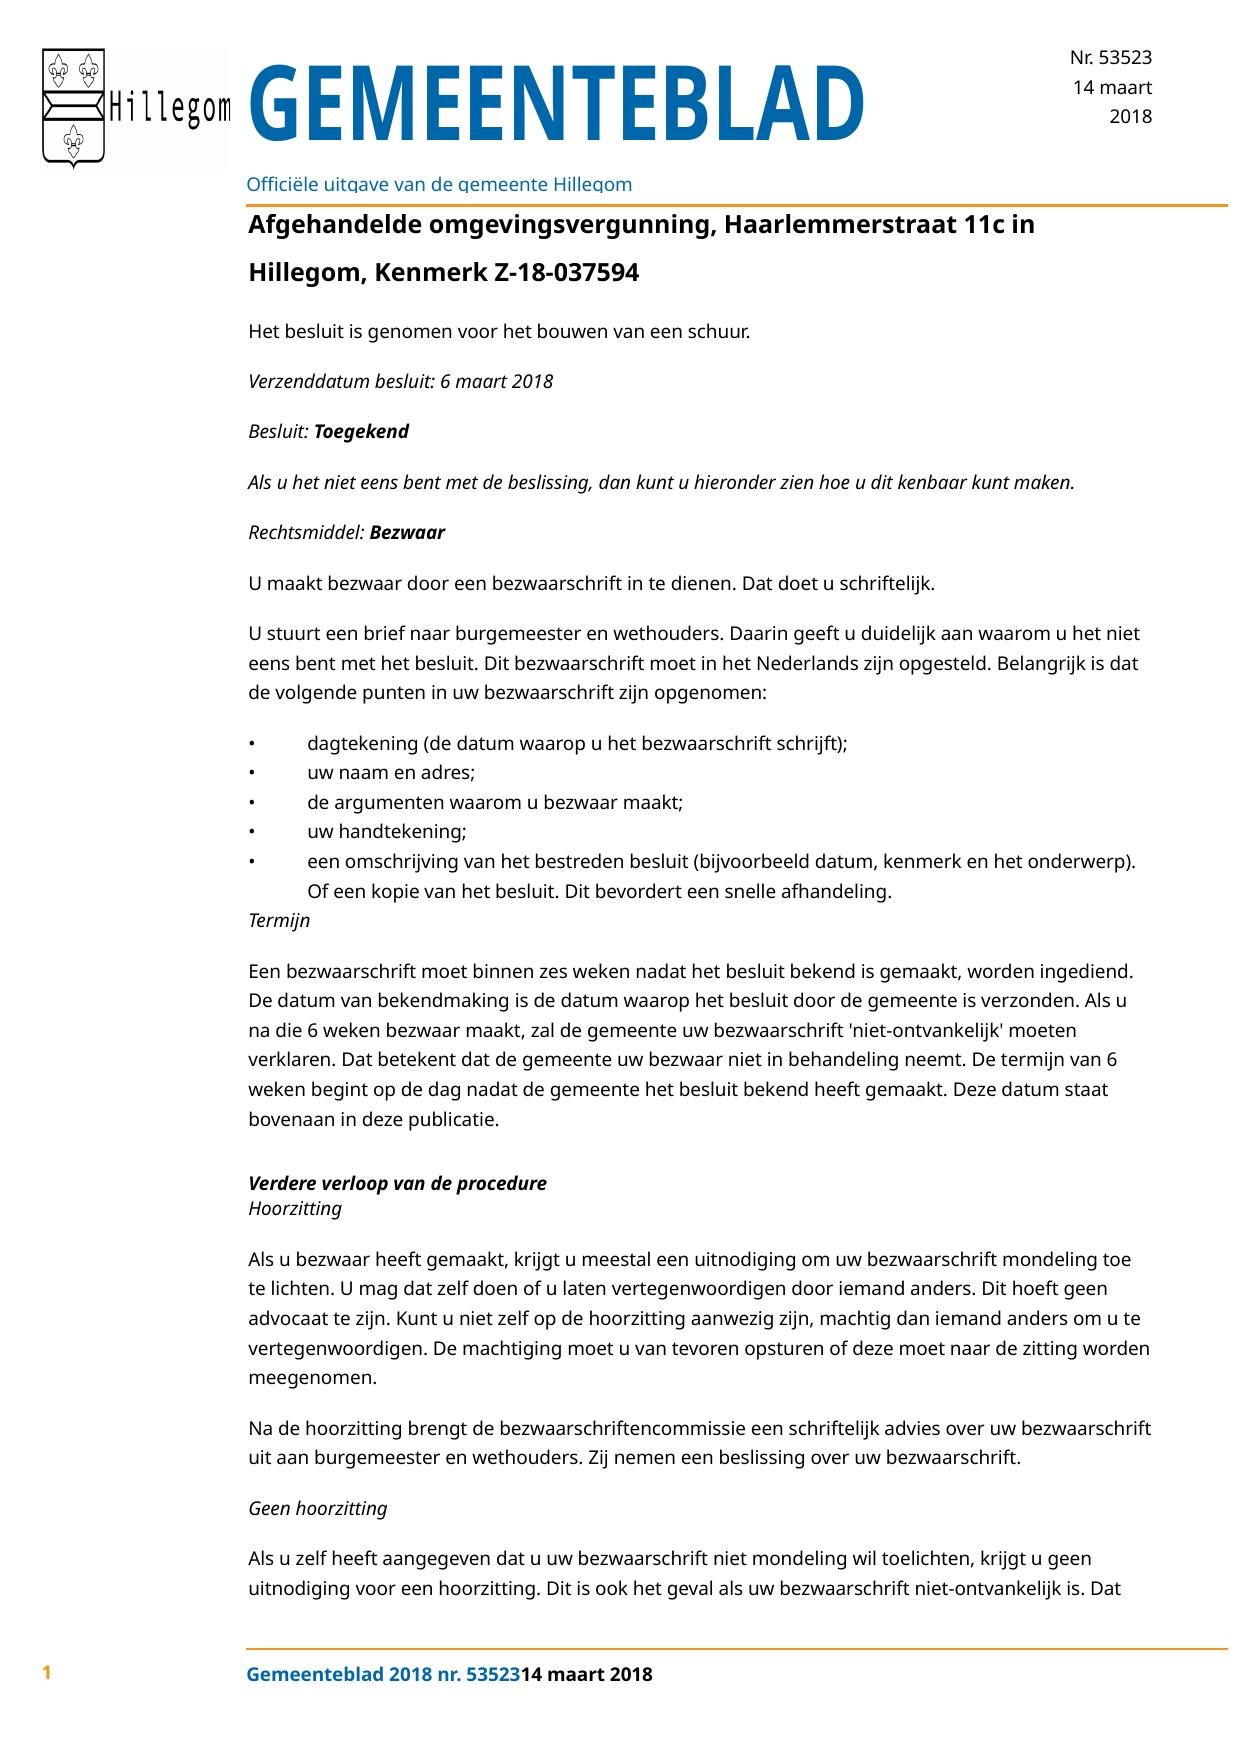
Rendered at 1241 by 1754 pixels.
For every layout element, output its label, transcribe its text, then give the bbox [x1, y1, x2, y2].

text Als u zelf heeft aangegeven dat u uw bezwaarschrift niet mondeling wil toelichten, krijgt u geen uitnodiging voor een hoorzitting. Dit is ook het geval als uw bezwaarschrift niet-ontvankelijk is. Dat [248, 1545, 1152, 1600]
list de argumenten waarom u bezwaar maakt; [248, 789, 1152, 815]
text Rechtsmiddel: Bezwaar [248, 519, 1152, 545]
text U maakt bezwaar door een bezwaarschrift in te dienen. Dat doet u schriftelijk. [248, 570, 1152, 596]
text Als u het niet eens bent met de beslissing, dan kunt u hieronder zien hoe u dit kenbaar kunt maken. [248, 469, 1152, 495]
list uw handtekening; [248, 819, 1152, 844]
list een omschrijving van het bestreden besluit (bijvoorbeeld datum, kenmerk en het onderwerp). Of een kopie van het besluit. Dit bevordert een snelle afhandeling. [248, 848, 1152, 904]
text Na de hoorzitting brengt de bezwaarschriftencommissie een schriftelijk advies over uw bezwaarschrift uit aan burgemeester en wethouders. Zij nemen een beslissing over uw bezwaarschrift. [248, 1415, 1152, 1470]
picture [41, 47, 231, 172]
list uw naam en adres; [248, 759, 1152, 785]
text Geen hoorzitting [248, 1495, 1152, 1520]
text Hoorzitting [248, 1196, 1152, 1221]
text Verzenddatum besluit: 6 maart 2018 [248, 368, 1152, 394]
text Het besluit is genomen voor het bouwen van een schuur. [248, 318, 1152, 344]
text Verdere verloop van de procedure [248, 1170, 1152, 1196]
text Afgehandelde omgevingsvergunning, Haarlemmerstraat 11c in Hillegom, Kenmerk Z-18-037594 [248, 207, 1152, 288]
text Een bezwaarschrift moet binnen zes weken nadat het besluit bekend is gemaakt, worden ingediend. De datum van bekendmaking is de datum waarop het besluit door de gemeente is verzonden. Als u na die 6 weken bezwaar maakt, zal de gemeente uw bezwaarschrift 'niet-ontvankelijk' moeten verklaren. Dat betekent dat de gemeente uw bezwaar niet in behandeling neemt. De termijn van 6 weken begint op de dag nadat de gemeente het besluit bekend heeft gemaakt. Deze datum staat bovenaan in deze publicatie. [248, 958, 1152, 1132]
list dagtekening (de datum waarop u het bezwaarschrift schrijft); [248, 730, 1152, 756]
text Als u bezwaar heeft gemaakt, krijgt u meestal een uitnodiging om uw bezwaarschrift mondeling toe te lichten. U mag dat zelf doen of u laten vertegenwoordigen door iemand anders. Dit hoeft geen advocaat te zijn. Kunt u niet zelf op de hoorzitting aanwezig zijn, machtig dan iemand anders om u te vertegenwoordigen. De machtiging moet u van tevoren opsturen of deze moet naar de zitting worden meegenomen. [248, 1246, 1152, 1390]
text Besluit: Toegekend [248, 419, 1152, 444]
text U stuurt een brief naar burgemeester en wethouders. Daarin geeft u duidelijk aan waarom u het niet eens bent met het besluit. Dit bezwaarschrift moet in het Nederlands zijn opgesteld. Belangrijk is dat de volgende punten in uw bezwaarschrift zijn opgenomen: [248, 620, 1152, 705]
text Termijn [248, 907, 1152, 933]
